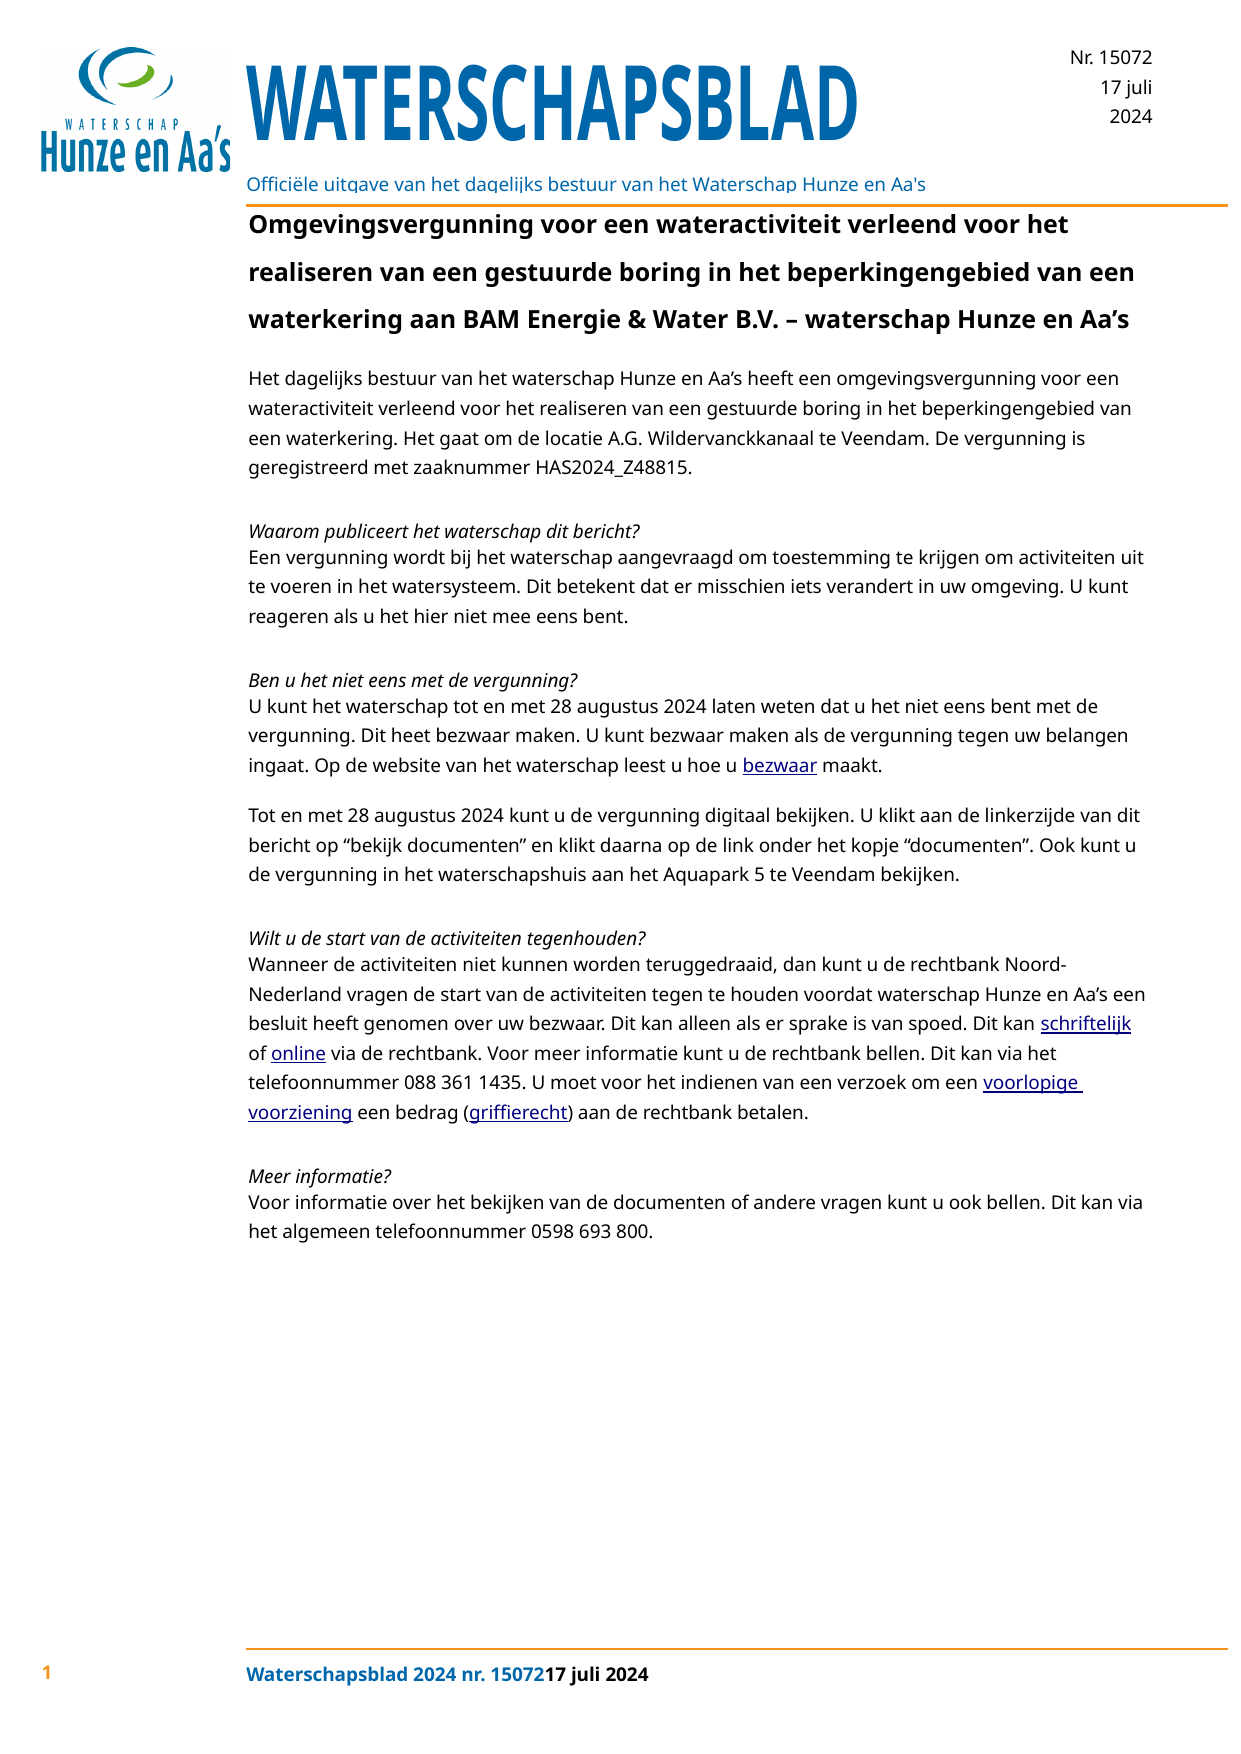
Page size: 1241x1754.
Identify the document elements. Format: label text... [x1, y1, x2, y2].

text Een vergunning wordt bij het waterschap aangevraagd om toestemming te krijgen om activiteiten uit te voeren in het watersysteem. Dit betekent dat er misschien iets verandert in uw omgeving. U kunt reageren als u het hier niet mee eens bent. [248, 544, 1152, 629]
text Waarom publiceert het waterschap dit bericht? [248, 518, 1152, 544]
text U kunt het waterschap tot en met 28 augustus 2024 laten weten dat u het niet eens bent met de vergunning. Dit heet bezwaar maken. U kunt bezwaar maken als de vergunning tegen uw belangen ingaat. Op de website van het waterschap leest u hoe u bezwaar maakt. [248, 693, 1152, 778]
picture [226, 145, 231, 156]
text Voor informatie over het bekijken van de documenten of andere vragen kunt u ook bellen. Dit kan via het algemeen telefoonnummer 0598 693 800. [248, 1189, 1152, 1244]
text Tot en met 28 augustus 2024 kunt u de vergunning digitaal bekijken. U klikt aan de linkerzijde van dit bericht op “bekijk documenten” en klikt daarna op de link onder het kopje “documenten”. Ook kunt u de vergunning in het waterschapshuis aan het Aquapark 5 te Veendam bekijken. [248, 802, 1152, 887]
text Het dagelijks bestuur van het waterschap Hunze en Aa’s heeft een omgevingsvergunning voor een wateractiviteit verleend voor het realiseren van een gestuurde boring in het beperkingengebied van een waterkering. Het gaat om de locatie A.G. Wildervanckkanaal te Veendam. De vergunning is geregistreerd met zaaknummer HAS2024_Z48815. [248, 366, 1152, 480]
text Wilt u de start van de activiteiten tegenhouden? [248, 926, 1152, 951]
picture [183, 163, 191, 172]
text Meer informatie? [248, 1163, 1152, 1189]
picture [41, 47, 231, 172]
picture [47, 154, 51, 172]
text Omgevingsvergunning voor een wateractiviteit verleend voor het realiseren van een gestuurde boring in het beperkingengebied van een waterkering aan BAM Energie & Water B.V. – waterschap Hunze en Aa’s [248, 207, 1152, 336]
text Wanneer de activiteiten niet kunnen worden teruggedraaid, dan kunt u de rechtbank Noord-Nederland vragen de start van de activiteiten tegen te houden voordat waterschap Hunze en Aa’s een besluit heeft genomen over uw bezwaar. Dit kan alleen als er sprake is van spoed. Dit kan schriftelijk of online via de rechtbank. Voor meer informatie kunt u de rechtbank bellen. Dit kan via het telefoonnummer 088 361 1435. U moet voor het indienen van een verzoek om een voorlopige voorziening een bedrag (griffierecht) aan de rechtbank betalen. [248, 951, 1152, 1125]
text Ben u het niet eens met de vergunning? [248, 667, 1152, 693]
